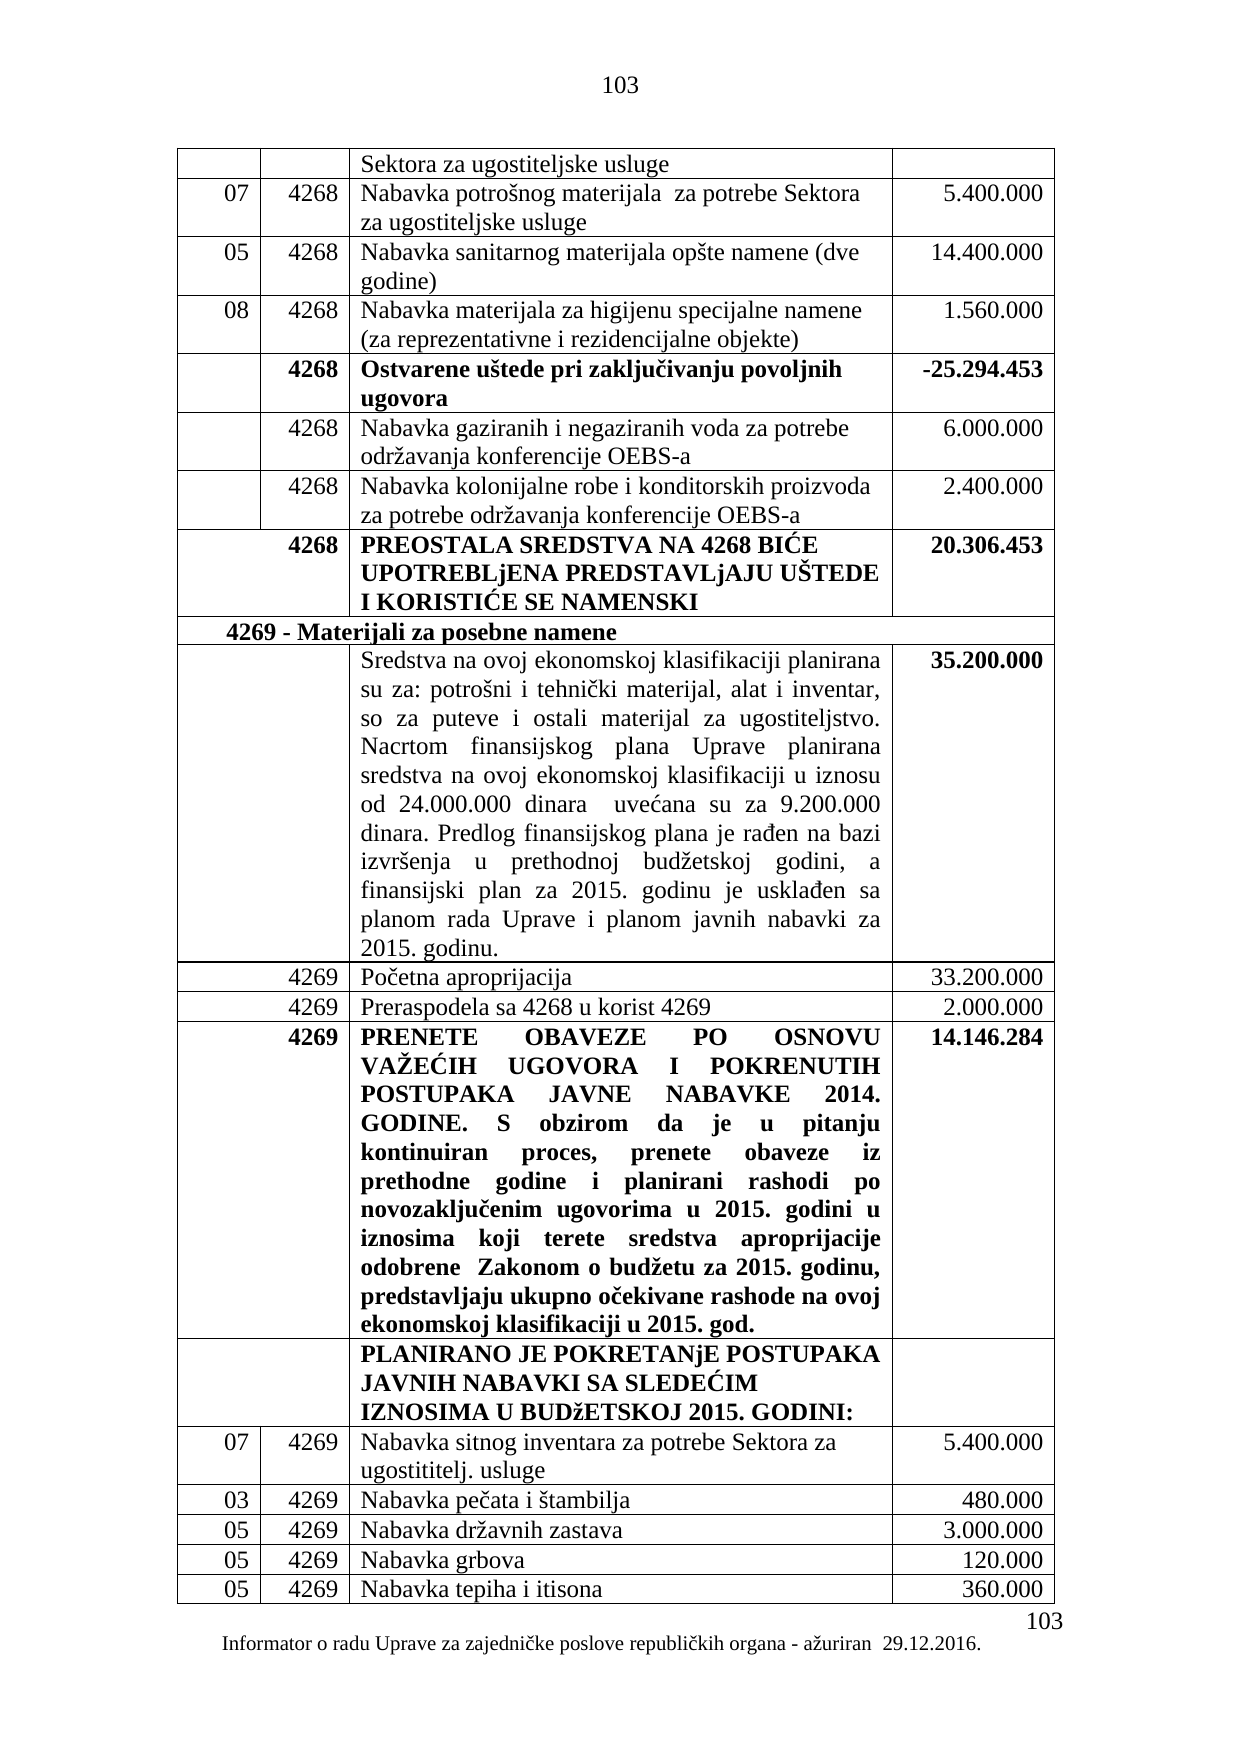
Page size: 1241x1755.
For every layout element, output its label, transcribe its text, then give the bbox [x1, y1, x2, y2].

table_cell 360.000 [893, 1575, 1054, 1603]
table_cell 33.200.000 [893, 963, 1054, 991]
table_cell 14.146.284 [893, 1022, 1054, 1338]
table_cell PLANIRANO JE POKRETANјE POSTUPAKA JAVNIH NABAVKI SA SLEDEĆIM IZNOSIMA U BUDžETSKOJ 2015. GODINI: [350, 1339, 892, 1426]
table_cell Preraspodela sa 4268 u korist 4269 [350, 992, 892, 1021]
table_cell 4268 [261, 413, 349, 470]
table_cell 1.560.000 [893, 296, 1054, 353]
table_cell [178, 413, 260, 470]
table_cell Nabavka državnih zastava [350, 1515, 892, 1544]
table_cell 14.400.000 [893, 237, 1054, 294]
table_cell 4268 [178, 530, 349, 616]
table_cell 05 [178, 1545, 260, 1573]
table_cell 4268 [261, 237, 349, 294]
table_cell 5.400.000 [893, 1427, 1054, 1484]
table_cell 3.000.000 [893, 1515, 1054, 1544]
table_cell 2.400.000 [893, 471, 1054, 529]
table_cell PREOSTALA SREDSTVA NA 4268 BIĆE UPOTREBLjENA PREDSTAVLjAJU UŠTEDE I KORISTIĆE SE NAMENSKI [350, 530, 892, 616]
table_cell 4269 [261, 1485, 349, 1514]
table_cell 07 [178, 1427, 260, 1484]
table_cell 03 [178, 1485, 260, 1514]
table_cell Nabavka kolonijalne robe i konditorskih proizvoda za potrebe održavanja konferencije OEBS-a [350, 471, 892, 529]
table_cell 05 [178, 1575, 260, 1603]
table_cell 4268 [261, 296, 349, 353]
table_cell 4269 - Materijali za posebne namene [178, 617, 1054, 644]
table_cell 4269 [178, 1022, 349, 1338]
table_cell [178, 645, 349, 961]
table_cell 35.200.000 [893, 645, 1054, 961]
table_cell Nabavka sanitarnog materijala opšte namene (dve godine) [350, 237, 892, 294]
table_cell [261, 149, 349, 177]
table_cell 4269 [261, 1575, 349, 1603]
table_cell Nabavka sitnog inventara za potrebe Sektora za ugostititelј. usluge [350, 1427, 892, 1484]
table_cell 05 [178, 237, 260, 294]
table_cell 120.000 [893, 1545, 1054, 1573]
table_cell Nabavka potrošnog materijala za potrebe Sektora za ugostitelјske usluge [350, 179, 892, 236]
table_cell 2.000.000 [893, 992, 1054, 1021]
table_cell -25.294.453 [893, 354, 1054, 412]
table_cell Nabavka grbova [350, 1545, 892, 1573]
table_cell [893, 149, 1054, 177]
table_cell [178, 471, 260, 529]
table_cell 4268 [261, 471, 349, 529]
table_cell 08 [178, 296, 260, 353]
table_cell [893, 1339, 1054, 1426]
table_cell 6.000.000 [893, 413, 1054, 470]
table_cell 4268 [261, 179, 349, 236]
table_cell [178, 354, 260, 412]
table_cell 20.306.453 [893, 530, 1054, 616]
table_cell Ostvarene uštede pri zaklјučivanju povolјnih ugovora [350, 354, 892, 412]
table_cell [178, 149, 260, 177]
table_cell Sektora za ugostitelјske usluge [350, 149, 892, 177]
table_cell Nabavka tepiha i itisona [350, 1575, 892, 1603]
table_cell Sredstva na ovoj ekonomskoj klasifikaciji planirana su za: potrošni i tehnički materijal, alat i inventar, so za puteve i ostali materijal za ugostitelјstvo. Nacrtom finansijskog plana Uprave planirana sredstva na ovoj ekonomskoj klasifikaciji u iznosu od 24.000.000 dinara uvećana su za 9.200.000 dinara. Predlog finansijskog plana je rađen na bazi izvršenja u prethodnoj budžetskoj godini, a finansijski plan za 2015. godinu je usklađen sa planom rada Uprave i planom javnih nabavki za 2015. godinu. [350, 645, 892, 961]
table_cell 4269 [178, 992, 349, 1021]
table_cell 5.400.000 [893, 179, 1054, 236]
table_cell 480.000 [893, 1485, 1054, 1514]
table_cell Početna aproprijacija [350, 963, 892, 991]
table_cell 05 [178, 1515, 260, 1544]
table_cell [178, 1339, 349, 1426]
table_cell Nabavka pečata i štambilјa [350, 1485, 892, 1514]
table_cell 07 [178, 179, 260, 236]
table_cell Nabavka gaziranih i negaziranih voda za potrebe održavanja konferencije OEBS-a [350, 413, 892, 470]
table_cell 4269 [261, 1427, 349, 1484]
table_cell PRENETE OBAVEZE PO OSNOVU VAŽEĆIH UGOVORA I POKRENUTIH POSTUPAKA JAVNE NABAVKE 2014. GODINE. S obzirom da je u pitanju kontinuiran proces, prenete obaveze iz prethodne godine i planirani rashodi po novozaklјučenim ugovorima u 2015. godini u iznosima koji terete sredstva aproprijacije odobrene Zakonom o budžetu za 2015. godinu, predstavlјaju ukupno očekivane rashode na ovoj ekonomskoj klasifikaciji u 2015. god. [350, 1022, 892, 1338]
table_cell Nabavka materijala za higijenu specijalne namene (za reprezentativne i rezidencijalne objekte) [350, 296, 892, 353]
table_cell 4269 [261, 1545, 349, 1573]
table_cell 4268 [261, 354, 349, 412]
table_cell 4269 [178, 963, 349, 991]
table_cell 4269 [261, 1515, 349, 1544]
